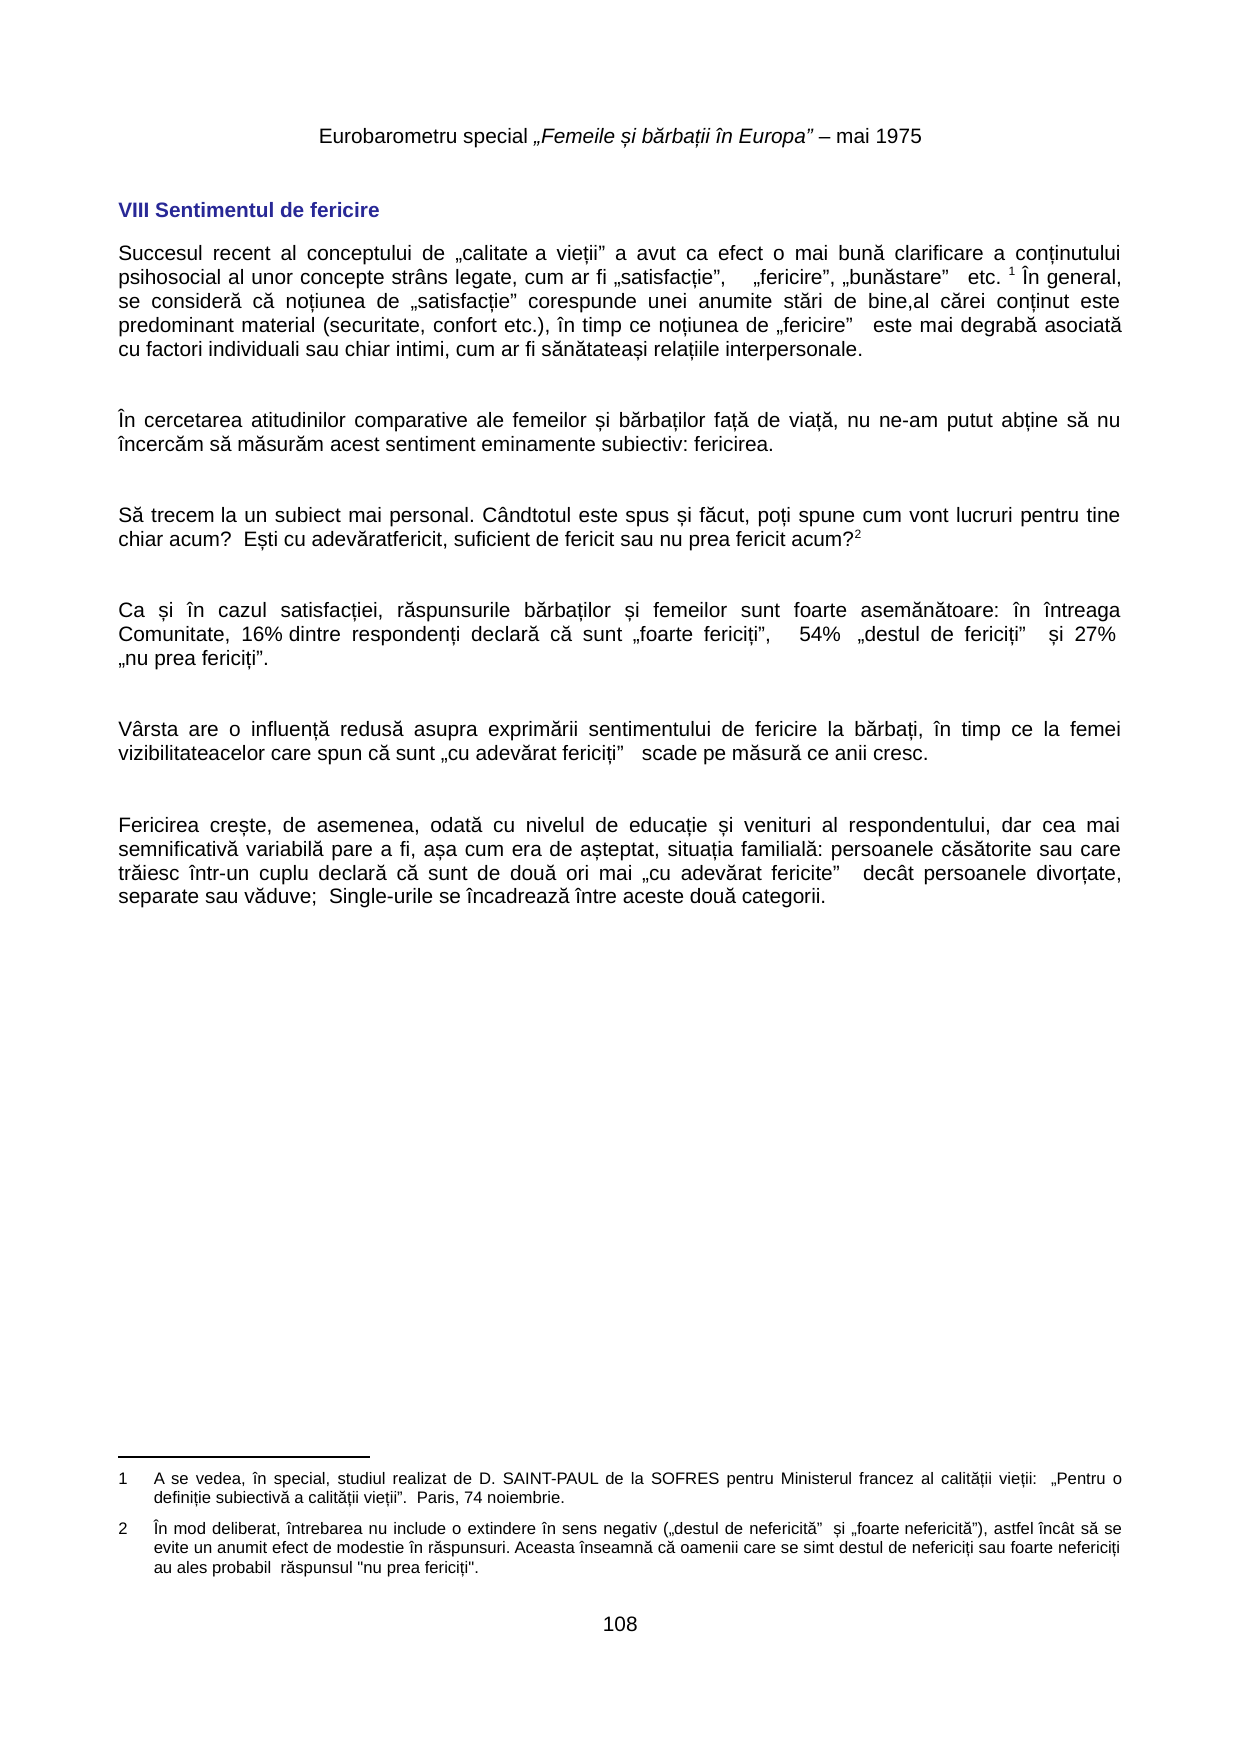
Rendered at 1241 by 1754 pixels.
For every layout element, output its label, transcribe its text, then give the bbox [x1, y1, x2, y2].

text Succesul recent al conceptului de „calitate a vieții” a avut ca efect o mai bună clarificare a conținutului psihosocial al unor concepte strâns legate, cum ar fi „satisfacție”, „fericire”, „bunăstare” etc. În general, se consideră că noțiunea de „satisfacție” corespunde unei anumite stări de bine,al cărei conținut este predominant material (securitate, confort etc.), în timp ce noțiunea de „fericire” este mai degrabă asociată cu factori individuali sau chiar intimi, cum ar fi sănătateași relațiile interpersonale. [118, 241, 1122, 360]
text Ca și în cazul satisfacției, răspunsurile bărbaților și femeilor sunt foarte asemănătoare: în întreaga Comunitate, 16% dintre respondenți declară că sunt „foarte fericiți”, 54% „destul de fericiți” și 27% „nu prea fericiți”. [118, 598, 1122, 670]
text Vârsta are o influență redusă asupra exprimării sentimentului de fericire la bărbați, în timp ce la femei vizibilitateacelor care spun că sunt „cu adevărat fericiți” scade pe măsură ce anii cresc. [118, 717, 1122, 765]
text Să trecem la un subiect mai personal. Cândtotul este spus și făcut, poți spune cum vont lucruri pentru tine chiar acum? Ești cu adevăratfericit, suficient de fericit sau nu prea fericit acum? [118, 503, 1122, 551]
text Fericirea crește, de asemenea, odată cu nivelul de educație și venituri al respondentului, dar cea mai semnificativă variabilă pare a fi, așa cum era de așteptat, situația familială: persoanele căsătorite sau care trăiesc într-un cuplu declară că sunt de două ori mai „cu adevărat fericite” decât persoanele divorțate, separate sau văduve; Single-urile se încadrează între aceste două categorii. [118, 812, 1122, 908]
text A se vedea, în special, studiul realizat de D. SAINT-PAUL de la SOFRES pentru Ministerul francez al calității vieții: „Pentru o definiție subiectivă a calității vieții”. Paris, 74 noiembrie. [118, 1469, 1122, 1507]
text În cercetarea atitudinilor comparative ale femeilor și bărbaților față de viață, nu ne-am putut abține să nu încercăm să măsurăm acest sentiment eminamente subiectiv: fericirea. [118, 408, 1122, 456]
subtitle VIII Sentimentul de fericire [118, 198, 1122, 222]
text În mod deliberat, întrebarea nu include o extindere în sens negativ („destul de nefericită” și „foarte nefericită”), astfel încât să se evite un anumit efect de modestie în răspunsuri. Aceasta înseamnă că oamenii care se simt destul de nefericiți sau foarte nefericiți au ales probabil răspunsul "nu prea fericiți". [118, 1519, 1122, 1577]
